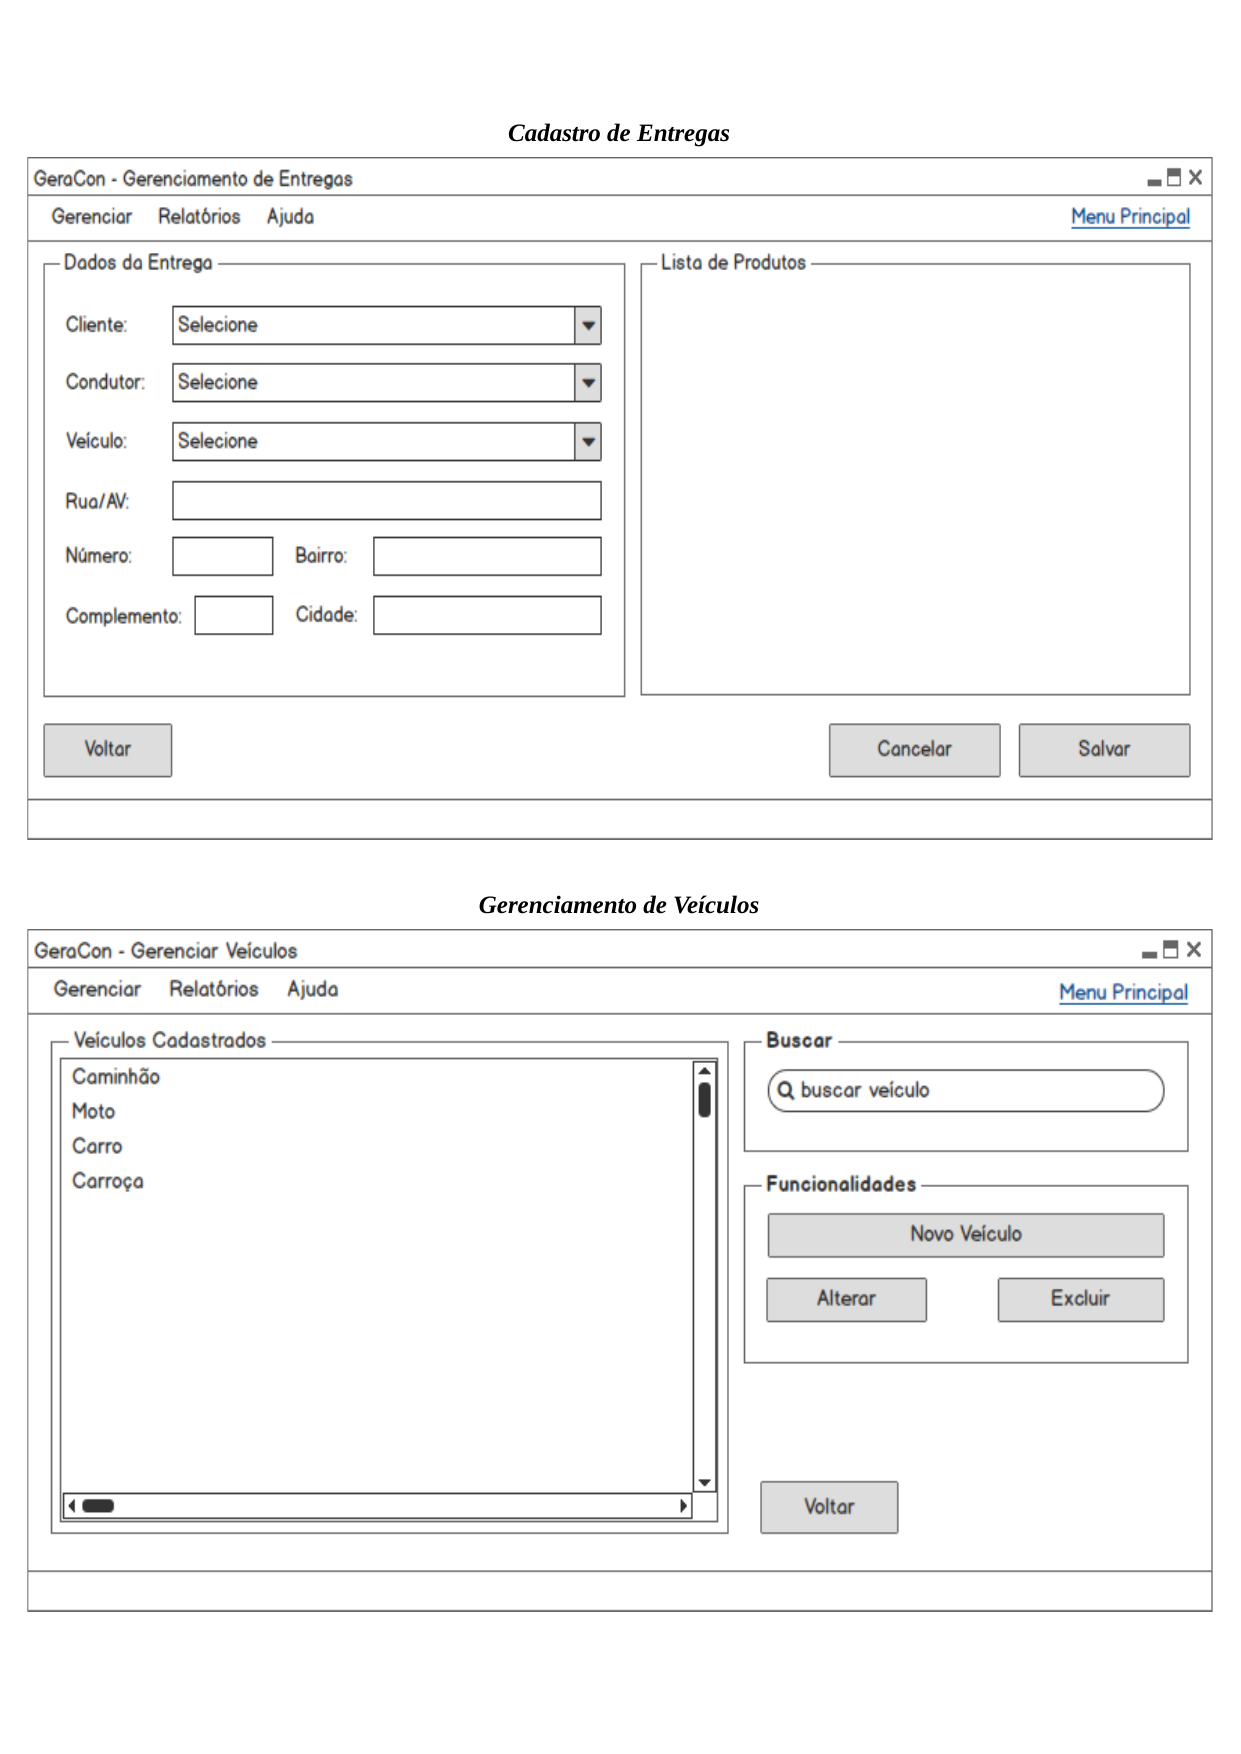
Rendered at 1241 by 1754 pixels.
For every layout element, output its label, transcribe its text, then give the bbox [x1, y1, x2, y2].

text Cadastro de Entregas [118, 118, 1122, 147]
picture [27, 157, 1213, 840]
text Gerenciamento de Veículos [118, 890, 1122, 919]
picture [27, 929, 1213, 1612]
